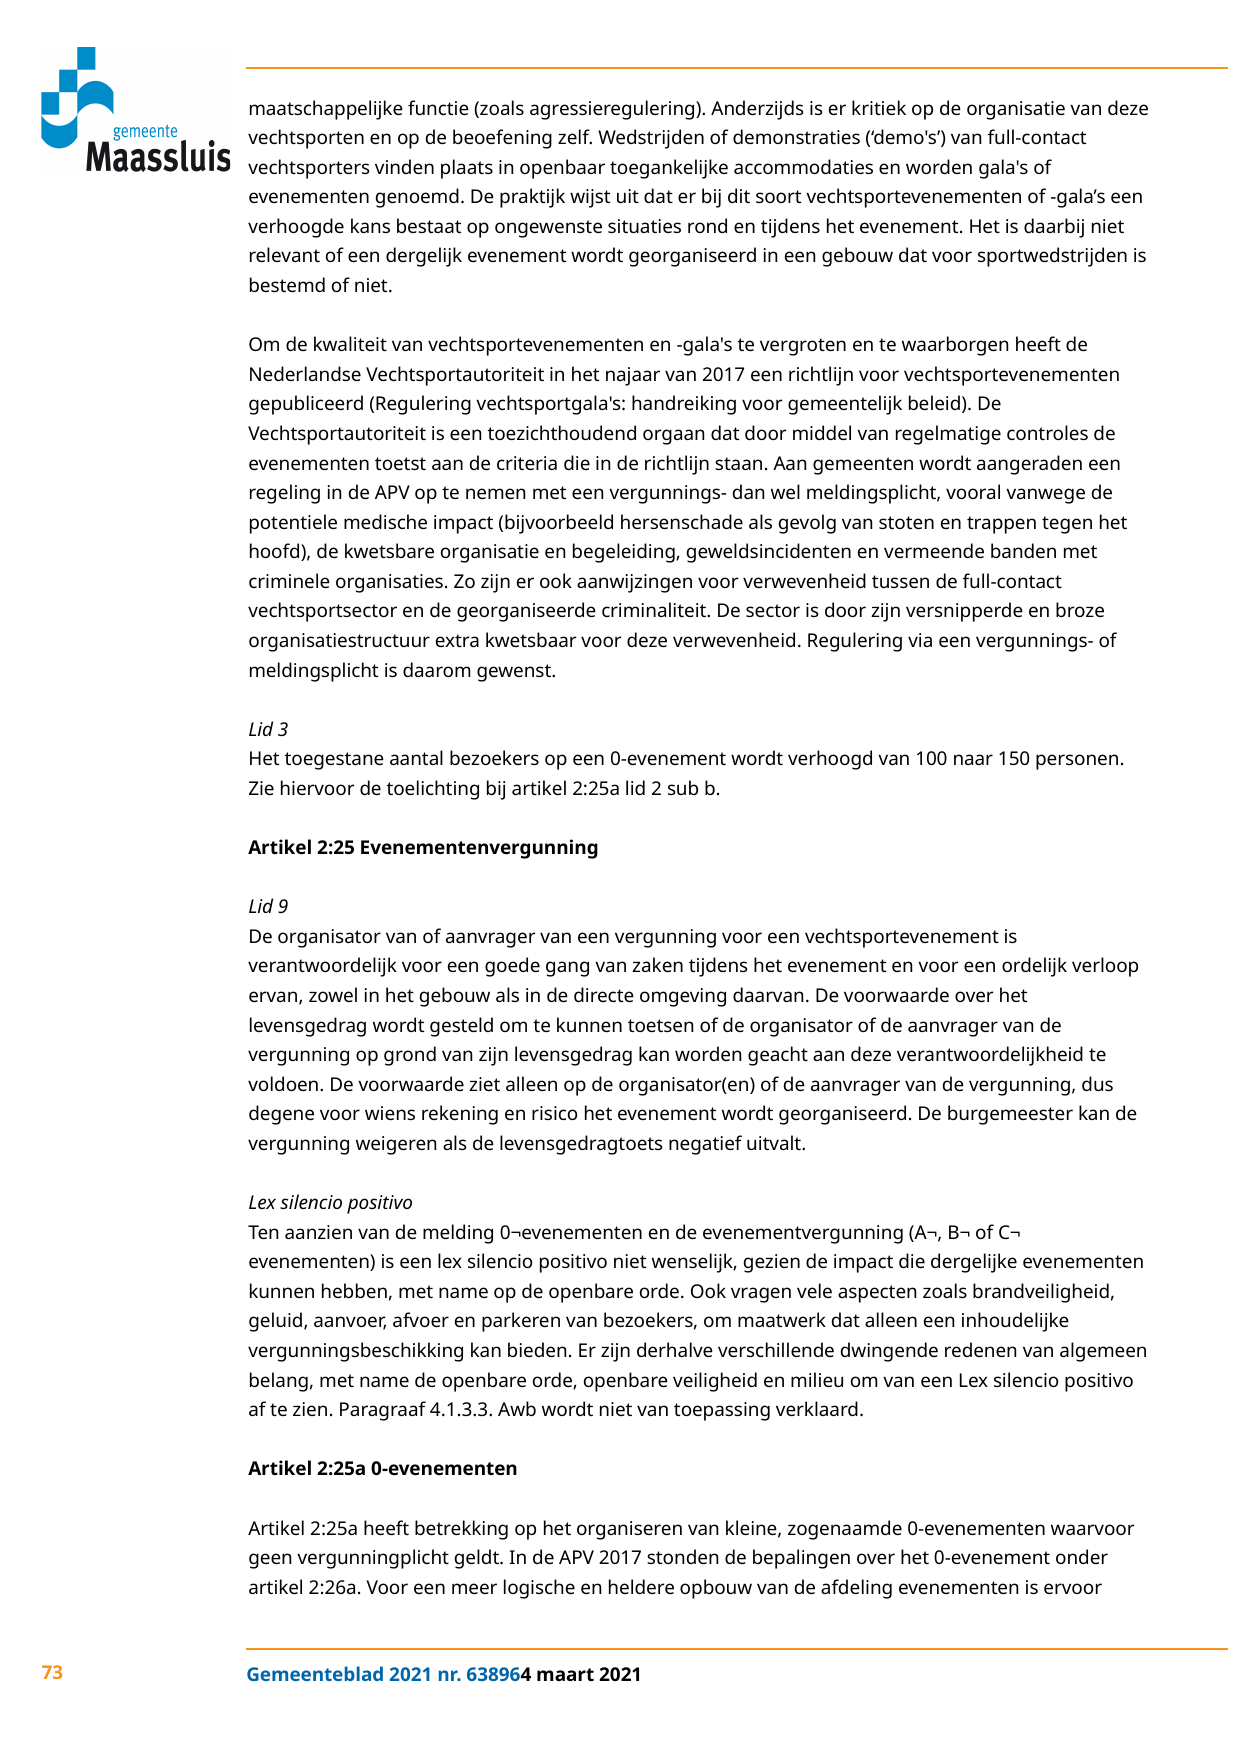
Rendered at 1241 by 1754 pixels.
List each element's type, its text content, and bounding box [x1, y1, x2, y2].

text Artikel 2:25 Evenementenvergunning [248, 834, 1152, 860]
text maatschappelijke functie (zoals agressieregulering). Anderzijds is er kritiek op de organisatie van deze vechtsporten en op de beoefening zelf. Wedstrijden of demonstraties (‘demo's’) van full-contact vechtsporters vinden plaats in openbaar toegankelijke accommodaties en worden gala's of evenementen genoemd. De praktijk wijst uit dat er bij dit soort vechtsportevenementen of -gala’s een verhoogde kans bestaat op ongewenste situaties rond en tijdens het evenement. Het is daarbij niet relevant of een dergelijk evenement wordt georganiseerd in een gebouw dat voor sportwedstrijden is bestemd of niet. [248, 95, 1152, 298]
picture [41, 47, 231, 172]
text Lid 9 [248, 893, 1152, 919]
text Artikel 2:25a 0-evenementen [248, 1456, 1152, 1481]
text Ten aanzien van de melding 0¬evenementen en de evenementvergunning (A¬, B¬ of C¬ evenementen) is een lex silencio positivo niet wenselijk, gezien de impact die dergelijke evenementen kunnen hebben, met name op de openbare orde. Ook vragen vele aspecten zoals brandveiligheid, geluid, aanvoer, afvoer en parkeren van bezoekers, om maatwerk dat alleen een inhoudelijke vergunningsbeschikking kan bieden. Er zijn derhalve verschillende dwingende redenen van algemeen belang, met name de openbare orde, openbare veiligheid en milieu om van een Lex silencio positivo af te zien. Paragraaf 4.1.3.3. Awb wordt niet van toepassing verklaard. [248, 1219, 1152, 1422]
text De organisator van of aanvrager van een vergunning voor een vechtsportevenement is verantwoordelijk voor een goede gang van zaken tijdens het evenement en voor een ordelijk verloop ervan, zowel in het gebouw als in de directe omgeving daarvan. De voorwaarde over het levensgedrag wordt gesteld om te kunnen toetsen of de organisator of de aanvrager van de vergunning op grond van zijn levensgedrag kan worden geacht aan deze verantwoordelijkheid te voldoen. De voorwaarde ziet alleen op de organisator(en) of de aanvrager van de vergunning, dus degene voor wiens rekening en risico het evenement wordt georganiseerd. De burgemeester kan de vergunning weigeren als de levensgedragtoets negatief uitvalt. [248, 923, 1152, 1156]
text Om de kwaliteit van vechtsportevenementen en -gala's te vergroten en te waarborgen heeft de Nederlandse Vechtsportautoriteit in het najaar van 2017 een richtlijn voor vechtsportevenementen gepubliceerd (Regulering vechtsportgala's: handreiking voor gemeentelijk beleid). De Vechtsportautoriteit is een toezichthoudend orgaan dat door middel van regelmatige controles de evenementen toetst aan de criteria die in de richtlijn staan. Aan gemeenten wordt aangeraden een regeling in de APV op te nemen met een vergunnings- dan wel meldingsplicht, vooral vanwege de potentiele medische impact (bijvoorbeeld hersenschade als gevolg van stoten en trappen tegen het hoofd), de kwetsbare organisatie en begeleiding, geweldsincidenten en vermeende banden met criminele organisaties. Zo zijn er ook aanwijzingen voor verwevenheid tussen de full-contact vechtsportsector en de georganiseerde criminaliteit. De sector is door zijn versnipperde en broze organisatiestructuur extra kwetsbaar voor deze verwevenheid. Regulering via een vergunnings- of meldingsplicht is daarom gewenst. [248, 331, 1152, 683]
text Lex silencio positivo [248, 1189, 1152, 1215]
text Het toegestane aantal bezoekers op een 0-evenement wordt verhoogd van 100 naar 150 personen. Zie hiervoor de toelichting bij artikel 2:25a lid 2 sub b. [248, 746, 1152, 801]
text Artikel 2:25a heeft betrekking op het organiseren van kleine, zogenaamde 0-evenementen waarvoor geen vergunningplicht geldt. In de APV 2017 stonden de bepalingen over het 0-evenement onder artikel 2:26a. Voor een meer logische en heldere opbouw van de afdeling evenementen is ervoor [248, 1515, 1152, 1600]
text Lid 3 [248, 716, 1152, 742]
picture [41, 47, 77, 92]
